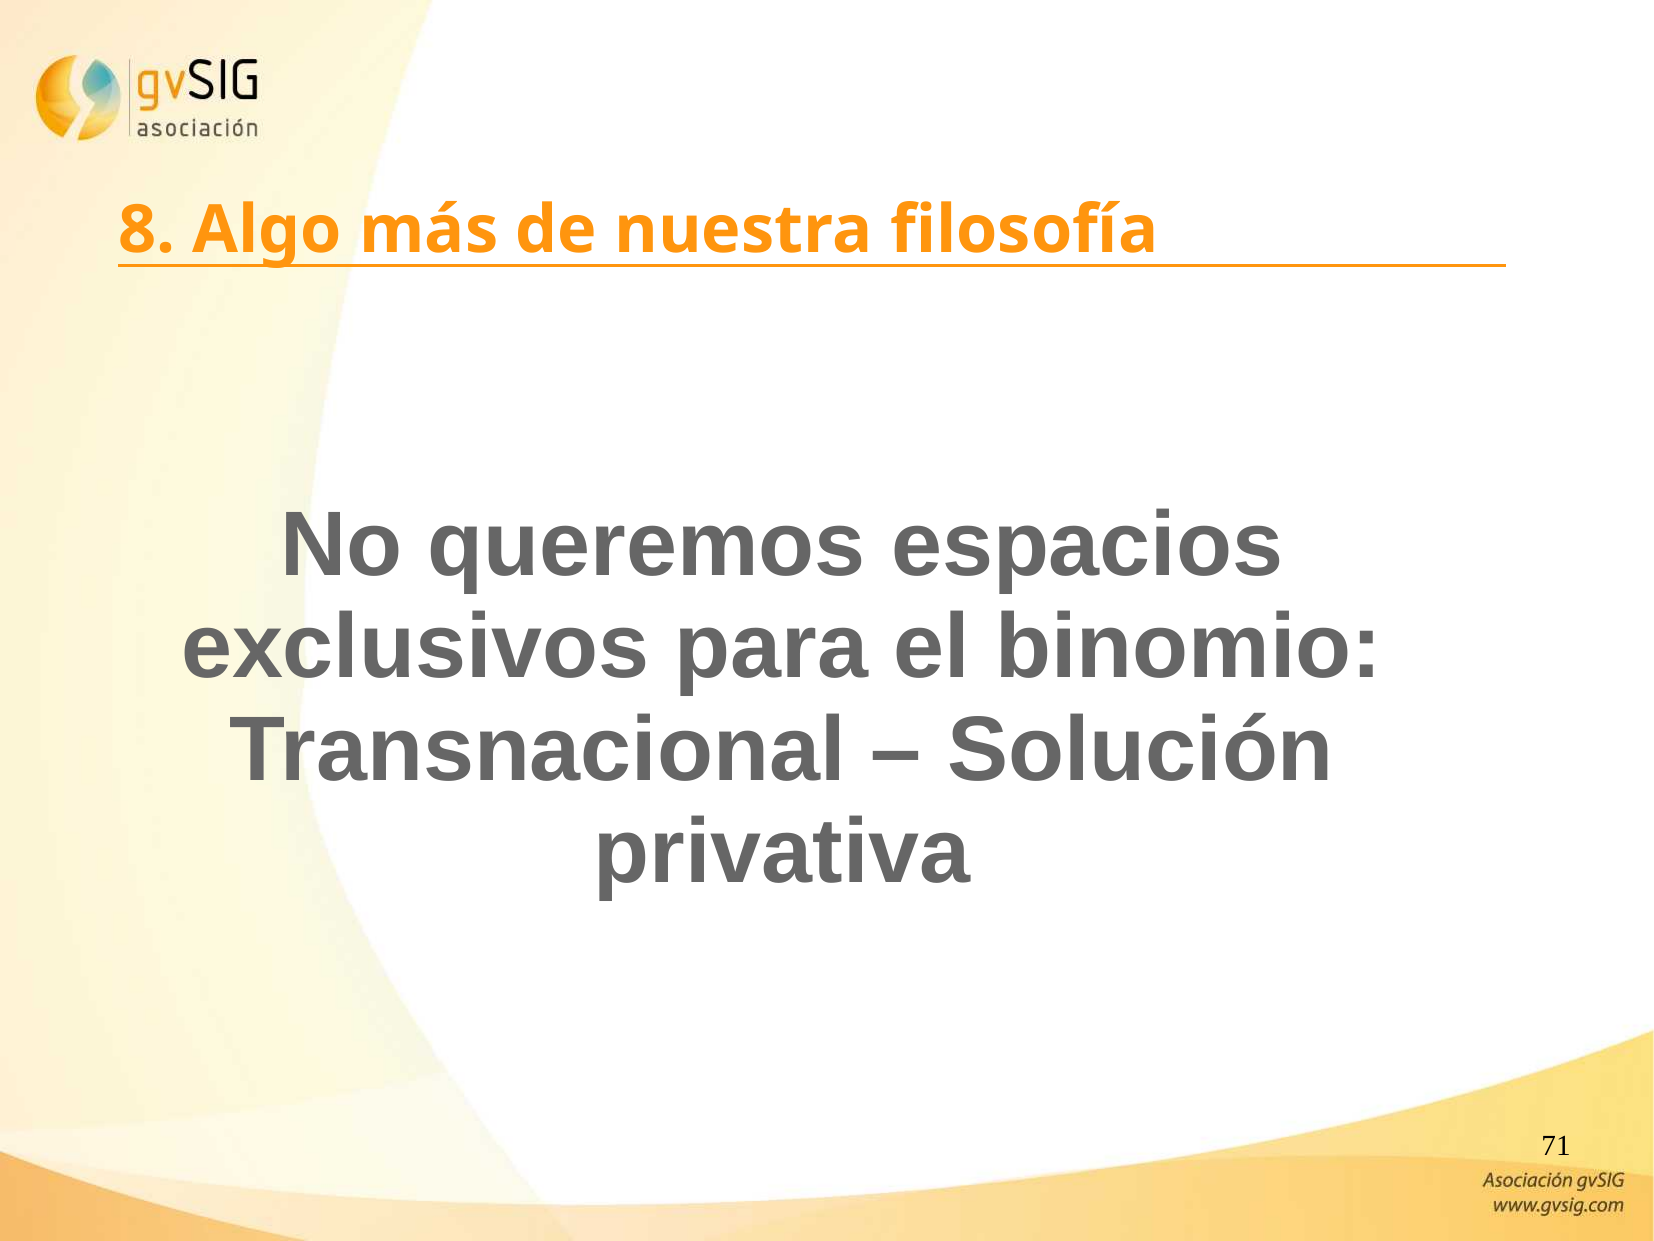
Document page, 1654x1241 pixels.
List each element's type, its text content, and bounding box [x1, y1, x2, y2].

picture [0, 0, 1654, 1241]
title 8. Algo más de nuestra filosofía [118, 177, 1607, 276]
text_box No queremos espacios exclusivos para el binomio: Transnacional – Solución privativa [29, 442, 1536, 910]
